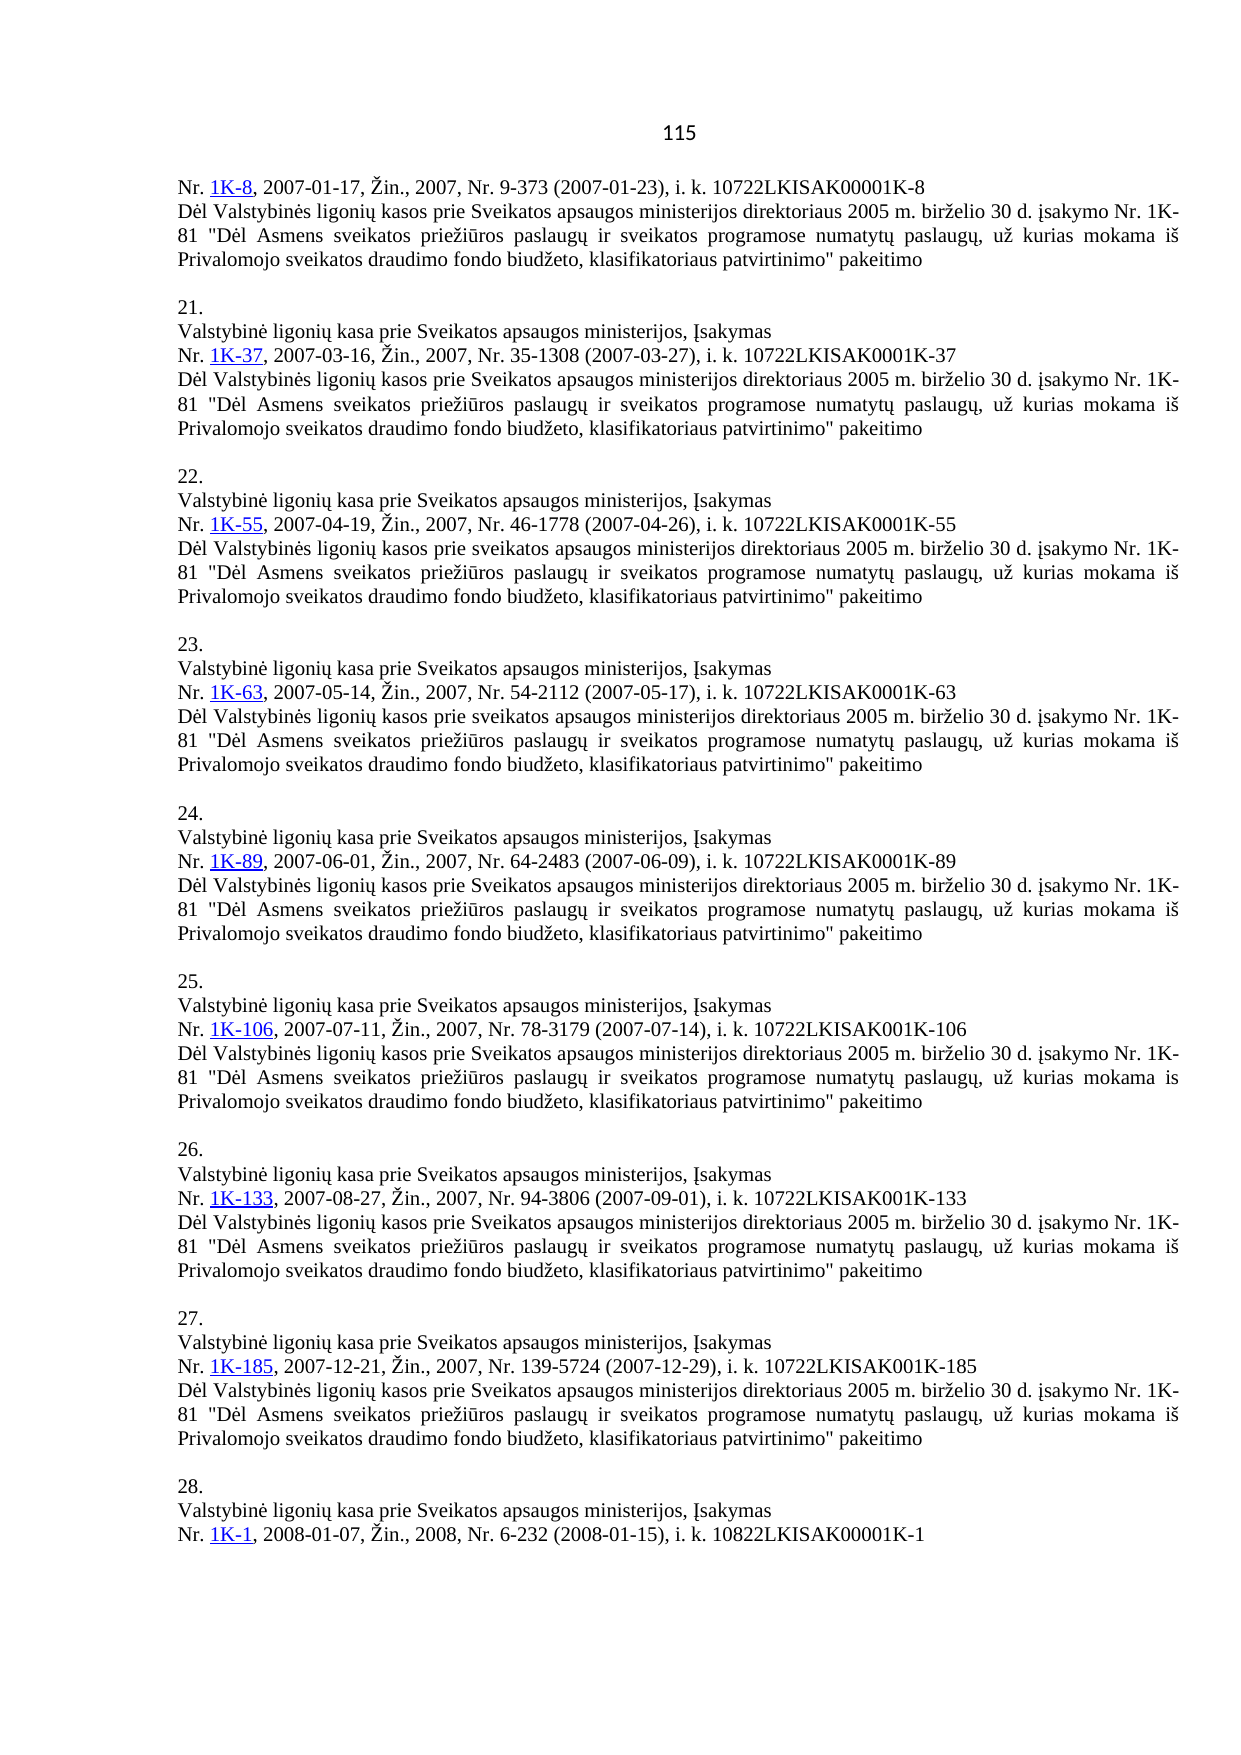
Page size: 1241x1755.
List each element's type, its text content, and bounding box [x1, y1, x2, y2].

text 26. [177, 1137, 1181, 1161]
text 22. [177, 464, 1181, 488]
text Dėl Valstybinės ligonių kasos prie Sveikatos apsaugos ministerijos direktoriaus 2005 m. birželio 30 d. įsakymo Nr. 1K-81 "Dėl Asmens sveikatos priežiūros paslaugų ir sveikatos programose numatytų paslaugų, už kurias mokama iš Privalomojo sveikatos draudimo fondo biudžeto, klasifikatoriaus patvirtinimo" pakeitimo [177, 1209, 1181, 1282]
text Dėl Valstybinės ligonių kasos prie Sveikatos apsaugos ministerijos direktoriaus 2005 m. birželio 30 d. įsakymo Nr. 1K-81 "Dėl Asmens sveikatos priežiūros paslaugų ir sveikatos programose numatytų paslaugų, už kurias mokama iš Privalomojo sveikatos draudimo fondo biudžeto, klasifikatoriaus patvirtinimo" pakeitimo [177, 367, 1181, 439]
text Nr. 1K-89, 2007-06-01, Žin., 2007, Nr. 64-2483 (2007-06-09), i. k. 10722LKISAK0001K-89 [177, 849, 1181, 873]
text Nr. 1K-1, 2008-01-07, Žin., 2008, Nr. 6-232 (2008-01-15), i. k. 10822LKISAK00001K-1 [177, 1522, 1181, 1546]
text Dėl Valstybinės ligonių kasos prie Sveikatos apsaugos ministerijos direktoriaus 2005 m. birželio 30 d. įsakymo Nr. 1K-81 "Dėl Asmens sveikatos priežiūros paslaugų ir sveikatos programose numatytų paslaugų, už kurias mokama iš Privalomojo sveikatos draudimo fondo biudžeto, klasifikatoriaus patvirtinimo" pakeitimo [177, 1378, 1181, 1450]
text 27. [177, 1306, 1181, 1330]
text 28. [177, 1474, 1181, 1498]
text 25. [177, 969, 1181, 993]
text Valstybinė ligonių kasa prie Sveikatos apsaugos ministerijos, Įsakymas [177, 319, 1181, 343]
text Valstybinė ligonių kasa prie Sveikatos apsaugos ministerijos, Įsakymas [177, 824, 1181, 849]
text Valstybinė ligonių kasa prie Sveikatos apsaugos ministerijos, Įsakymas [177, 488, 1181, 512]
text Valstybinė ligonių kasa prie Sveikatos apsaugos ministerijos, Įsakymas [177, 1161, 1181, 1186]
text Nr. 1K-185, 2007-12-21, Žin., 2007, Nr. 139-5724 (2007-12-29), i. k. 10722LKISAK001K-185 [177, 1354, 1181, 1378]
text Nr. 1K-63, 2007-05-14, Žin., 2007, Nr. 54-2112 (2007-05-17), i. k. 10722LKISAK0001K-63 [177, 680, 1181, 704]
text Nr. 1K-8, 2007-01-17, Žin., 2007, Nr. 9-373 (2007-01-23), i. k. 10722LKISAK00001K-8 [177, 175, 1181, 199]
text Nr. 1K-55, 2007-04-19, Žin., 2007, Nr. 46-1778 (2007-04-26), i. k. 10722LKISAK0001K-55 [177, 512, 1181, 536]
text Dėl Valstybinės ligonių kasos prie Sveikatos apsaugos ministerijos direktoriaus 2005 m. birželio 30 d. įsakymo Nr. 1K-81 "Dėl Asmens sveikatos priežiūros paslaugų ir sveikatos programose numatytų paslaugų, už kurias mokama iš Privalomojo sveikatos draudimo fondo biudžeto, klasifikatoriaus patvirtinimo" pakeitimo [177, 199, 1181, 271]
text Nr. 1K-37, 2007-03-16, Žin., 2007, Nr. 35-1308 (2007-03-27), i. k. 10722LKISAK0001K-37 [177, 343, 1181, 367]
text 24. [177, 801, 1181, 824]
text Dėl Valstybinės ligonių kasos prie Sveikatos apsaugos ministerijos direktoriaus 2005 m. birželio 30 d. įsakymo Nr. 1K-81 "Dėl Asmens sveikatos priežiūros paslaugų ir sveikatos programose numatytų paslaugų, už kurias mokama iš Privalomojo sveikatos draudimo fondo biudžeto, klasifikatoriaus patvirtinimo" pakeitimo [177, 873, 1181, 945]
text Valstybinė ligonių kasa prie Sveikatos apsaugos ministerijos, Įsakymas [177, 1498, 1181, 1522]
text Dėl Valstybinės ligonių kasos prie sveikatos apsaugos ministerijos direktoriaus 2005 m. birželio 30 d. įsakymo Nr. 1K-81 "Dėl Asmens sveikatos priežiūros paslaugų ir sveikatos programose numatytų paslaugų, už kurias mokama iš Privalomojo sveikatos draudimo fondo biudžeto, klasifikatoriaus patvirtinimo" pakeitimo [177, 704, 1181, 776]
text 23. [177, 632, 1181, 656]
text Valstybinė ligonių kasa prie Sveikatos apsaugos ministerijos, Įsakymas [177, 656, 1181, 680]
text Nr. 1K-133, 2007-08-27, Žin., 2007, Nr. 94-3806 (2007-09-01), i. k. 10722LKISAK001K-133 [177, 1186, 1181, 1209]
text Dėl Valstybinės ligonių kasos prie sveikatos apsaugos ministerijos direktoriaus 2005 m. birželio 30 d. įsakymo Nr. 1K-81 "Dėl Asmens sveikatos priežiūros paslaugų ir sveikatos programose numatytų paslaugų, už kurias mokama iš Privalomojo sveikatos draudimo fondo biudžeto, klasifikatoriaus patvirtinimo" pakeitimo [177, 536, 1181, 608]
text Nr. 1K-106, 2007-07-11, Žin., 2007, Nr. 78-3179 (2007-07-14), i. k. 10722LKISAK001K-106 [177, 1017, 1181, 1041]
text 21. [177, 295, 1181, 319]
text Valstybinė ligonių kasa prie Sveikatos apsaugos ministerijos, Įsakymas [177, 993, 1181, 1017]
text Dėl Valstybinės ligonių kasos prie Sveikatos apsaugos ministerijos direktoriaus 2005 m. birželio 30 d. įsakymo Nr. 1K-81 "Dėl Asmens sveikatos priežiūros paslaugų ir sveikatos programose numatytų paslaugų, už kurias mokama is Privalomojo sveikatos draudimo fondo biudžeto, klasifikatoriaus patvirtinimo" pakeitimo [177, 1041, 1181, 1113]
text Valstybinė ligonių kasa prie Sveikatos apsaugos ministerijos, Įsakymas [177, 1330, 1181, 1354]
